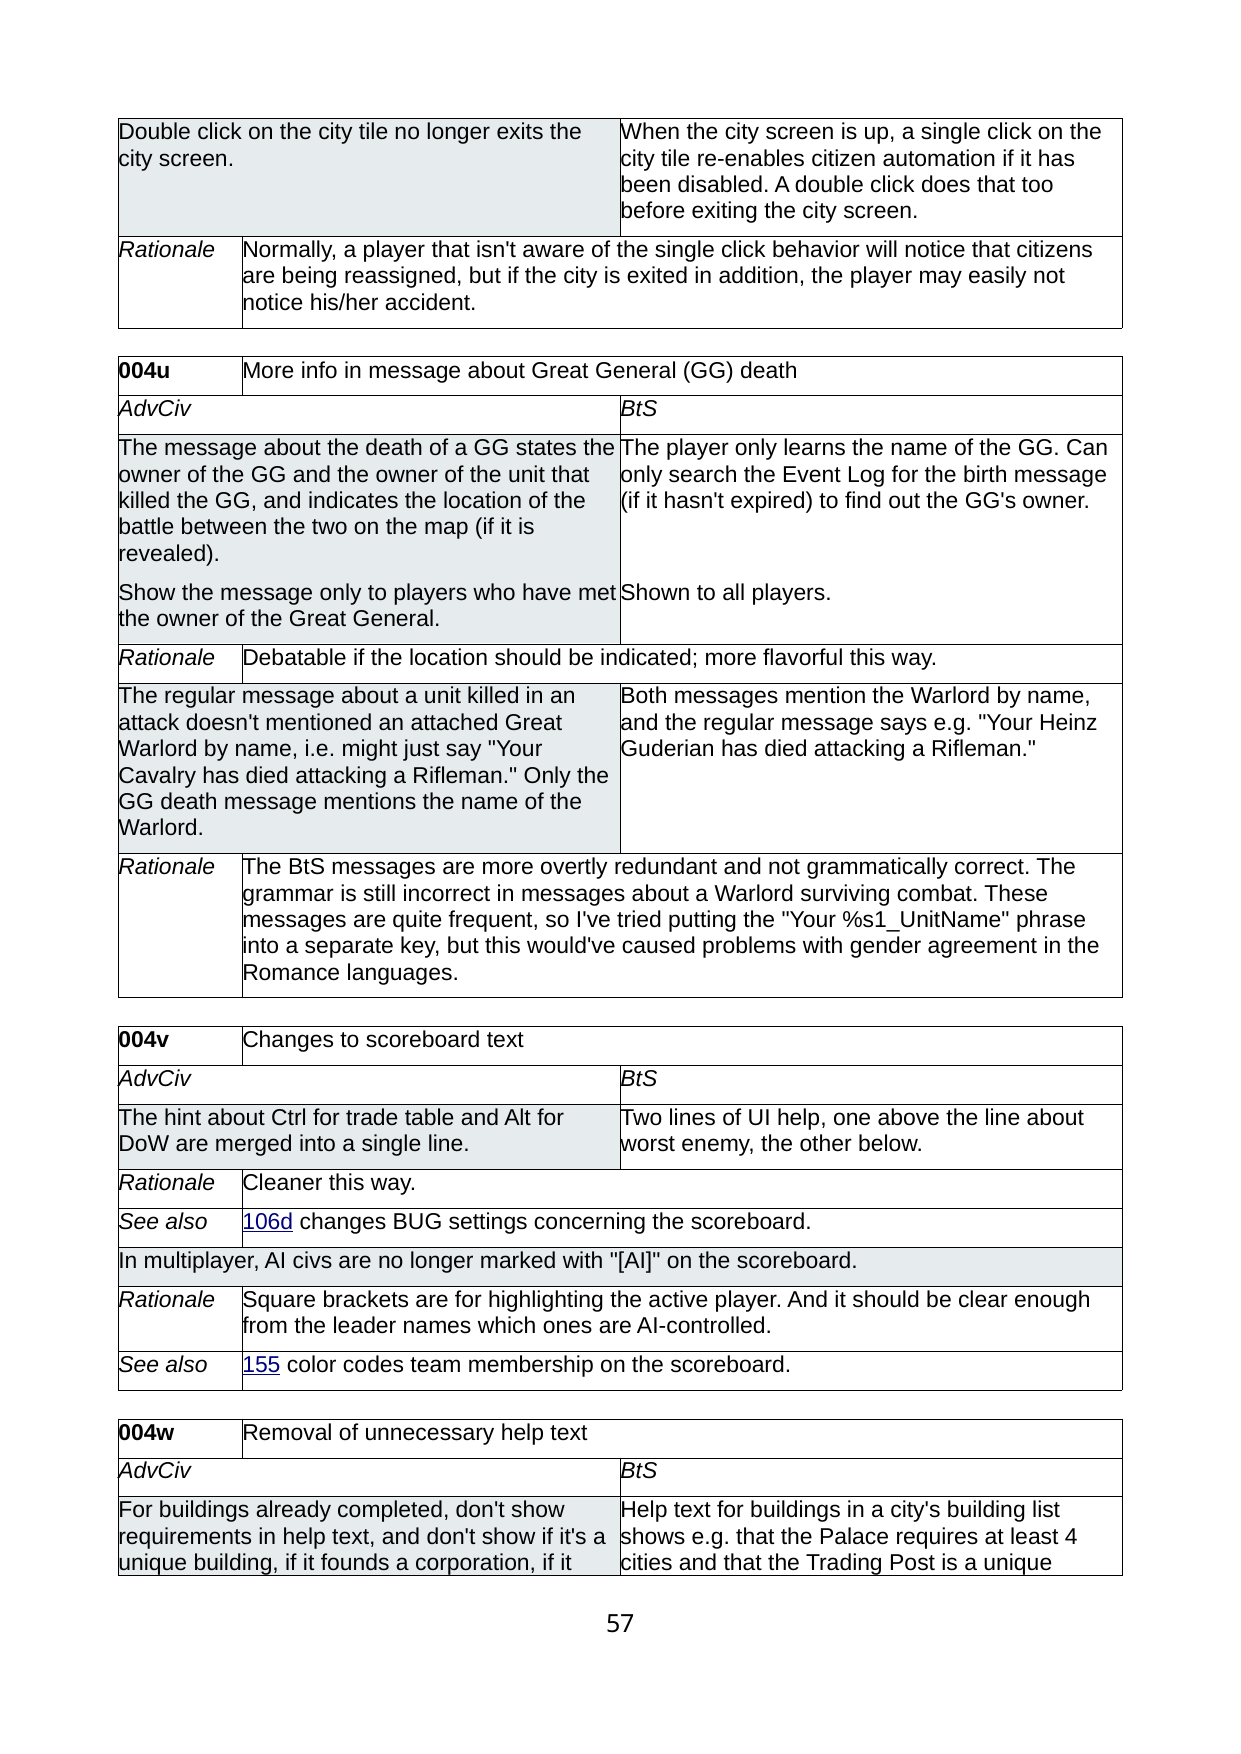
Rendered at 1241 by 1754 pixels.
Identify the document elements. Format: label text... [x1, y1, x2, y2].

table_cell AdvCiv [119, 396, 620, 434]
table_header Removal of unnecessary help text [243, 1420, 1122, 1457]
table_cell See also [119, 1209, 242, 1247]
table_cell The message about the death of a GG states the owner of the GG and the owner of the unit that killed the GG, and indicates the location of the battle between the two on the map (if it is revealed). Show the message only to players who have met the owner of the Great General. [119, 435, 620, 643]
table_cell The hint about Ctrl for trade table and Alt for DoW are merged into a single line. [119, 1105, 620, 1169]
table_cell Rationale [119, 237, 242, 328]
table_header 004v [119, 1027, 242, 1065]
table_cell Square brackets are for highlighting the active player. And it should be clear enough from the leader names which ones are AI-controlled. [243, 1287, 1122, 1351]
table_cell The regular message about a unit killed in an attack doesn't mentioned an attached Great Warlord by name, i.e. might just say "Your Cavalry has died attacking a Rifleman." Only the GG death message mentions the name of the Warlord. [119, 684, 620, 853]
table_header Changes to scoreboard text [243, 1027, 1122, 1065]
table_cell BtS [621, 1459, 1122, 1496]
table_cell Rationale [119, 1287, 242, 1351]
table_cell 106d changes BUG settings concerning the scoreboard. [243, 1209, 1122, 1247]
table_cell AdvCiv [119, 1066, 620, 1104]
table_header More info in message about Great General (GG) death [243, 357, 1122, 395]
table_cell Normally, a player that isn't aware of the single click behavior will notice that citizens are being reassigned, but if the city is exited in addition, the player may easily not notice his/her accident. [243, 237, 1122, 328]
table_cell Debatable if the location should be indicated; more flavorful this way. [243, 645, 1122, 682]
table_cell AdvCiv [119, 1459, 620, 1496]
table_cell The player only learns the name of the GG. Can only search the Event Log for the birth message (if it hasn't expired) to find out the GG's owner. Shown to all players. [621, 435, 1122, 643]
table_cell Both messages mention the Warlord by name, and the regular message says e.g. "Your Heinz Guderian has died attacking a Rifleman." [621, 684, 1122, 853]
table_cell Help text for buildings in a city's building list shows e.g. that the Palace requires at least 4 cities and that the Trading Post is a unique [621, 1497, 1122, 1575]
table_cell Rationale [119, 1170, 242, 1208]
table_cell Rationale [119, 645, 242, 682]
table_cell Cleaner this way. [243, 1170, 1122, 1208]
table_cell See also [119, 1352, 242, 1390]
table_cell When the city screen is up, a single click on the city tile re-enables citizen automation if it has been disabled. A double click does that too before exiting the city screen. [621, 119, 1122, 236]
table_header 004u [119, 357, 242, 395]
table_cell 155 color codes team membership on the scoreboard. [243, 1352, 1122, 1390]
table_cell Two lines of UI help, one above the line about worst enemy, the other below. [621, 1105, 1122, 1169]
table_cell The BtS messages are more overtly redundant and not grammatically correct. The grammar is still incorrect in messages about a Warlord surviving combat. These messages are quite frequent, so I've tried putting the "Your %s1_UnitName" phrase into a separate key, but this would've caused problems with gender agreement in the Romance languages. [243, 854, 1122, 997]
table_cell BtS [621, 396, 1122, 434]
table_cell BtS [621, 1066, 1122, 1104]
table_cell For buildings already completed, don't show requirements in help text, and don't show if it's a unique building, if it founds a corporation, if it [119, 1497, 620, 1575]
table_cell In multiplayer, AI civs are no longer marked with "[AI]" on the scoreboard. [119, 1248, 1122, 1286]
table_cell Rationale [119, 854, 242, 997]
table_header 004w [119, 1420, 242, 1457]
table_cell Double click on the city tile no longer exits the city screen. [119, 119, 620, 236]
